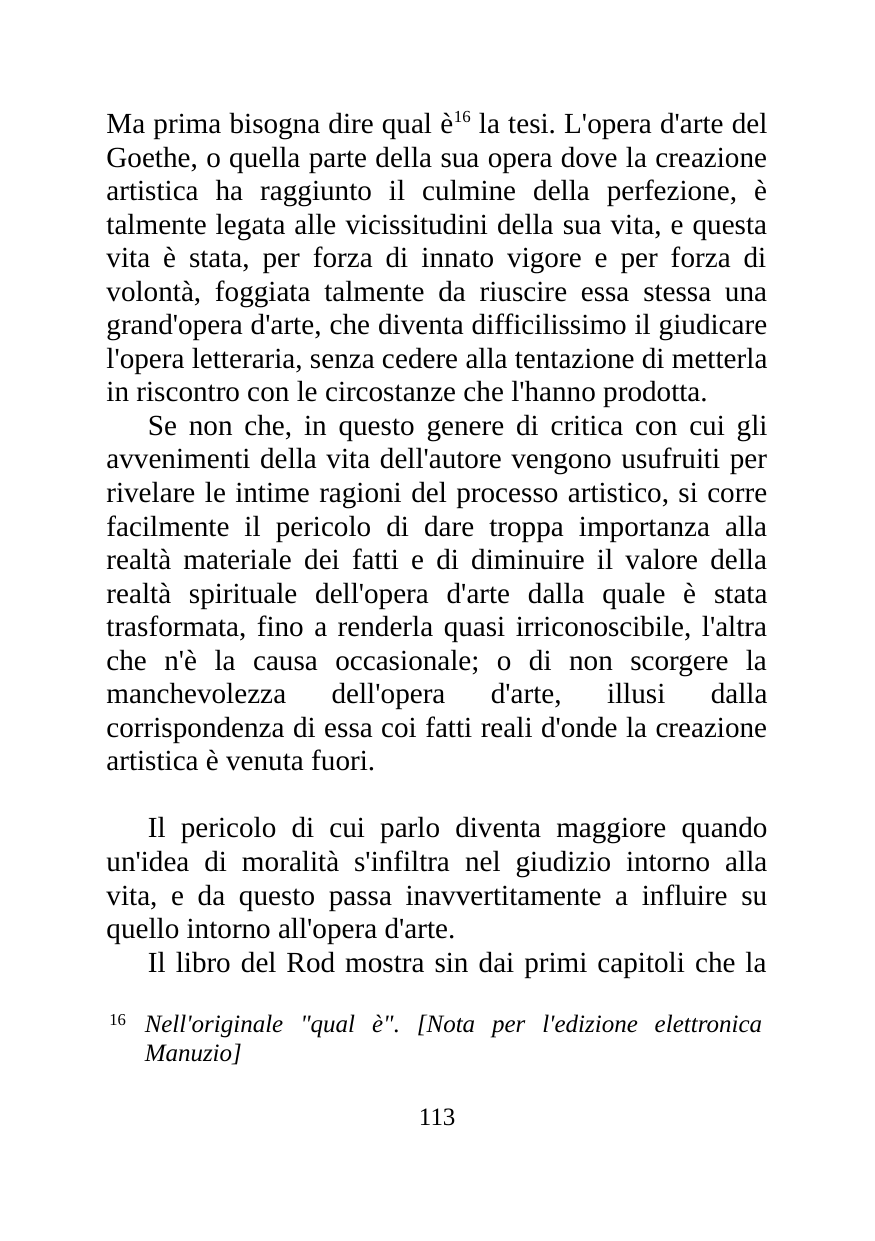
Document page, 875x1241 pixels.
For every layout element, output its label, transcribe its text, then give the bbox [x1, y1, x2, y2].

text Ma prima bisogna dire qual è la tesi. L'opera d'arte del Goethe, o quella parte della sua opera dove la creazione artistica ha raggiunto il culmine della perfezione, è talmente legata alle vicissitudini della sua vita, e questa vita è stata, per forza di innato vigore e per forza di volontà, foggiata talmente da riuscire essa stessa una grand'opera d'arte, che diventa difficilissimo il giudicare l'opera letteraria, senza cedere alla tentazione di metterla in riscontro con le circostanze che l'hanno prodotta. [106, 106, 768, 408]
text Nell'originale "qual è". [Nota per l'edizione elettronica Manuzio] [106, 1007, 768, 1070]
text Il libro del Rod mostra sin dai primi capitoli che la [106, 945, 768, 978]
text Il pericolo di cui parlo diventa maggiore quando un'idea di moralità s'infiltra nel giudizio intorno alla vita, e da questo passa inavvertitamente a influire su quello intorno all'opera d'arte. [106, 811, 768, 945]
text Se non che, in questo genere di critica con cui gli avvenimenti della vita dell'autore vengono usufruiti per rivelare le intime ragioni del processo artistico, si corre facilmente il pericolo di dare troppa importanza alla realtà materiale dei fatti e di diminuire il valore della realtà spirituale dell'opera d'arte dalla quale è stata trasformata, fino a renderla quasi irriconoscibile, l'altra che n'è la causa occasionale; o di non scorgere la manchevolezza dell'opera d'arte, illusi dalla corrispondenza di essa coi fatti reali d'onde la creazione artistica è venuta fuori. [106, 408, 768, 777]
